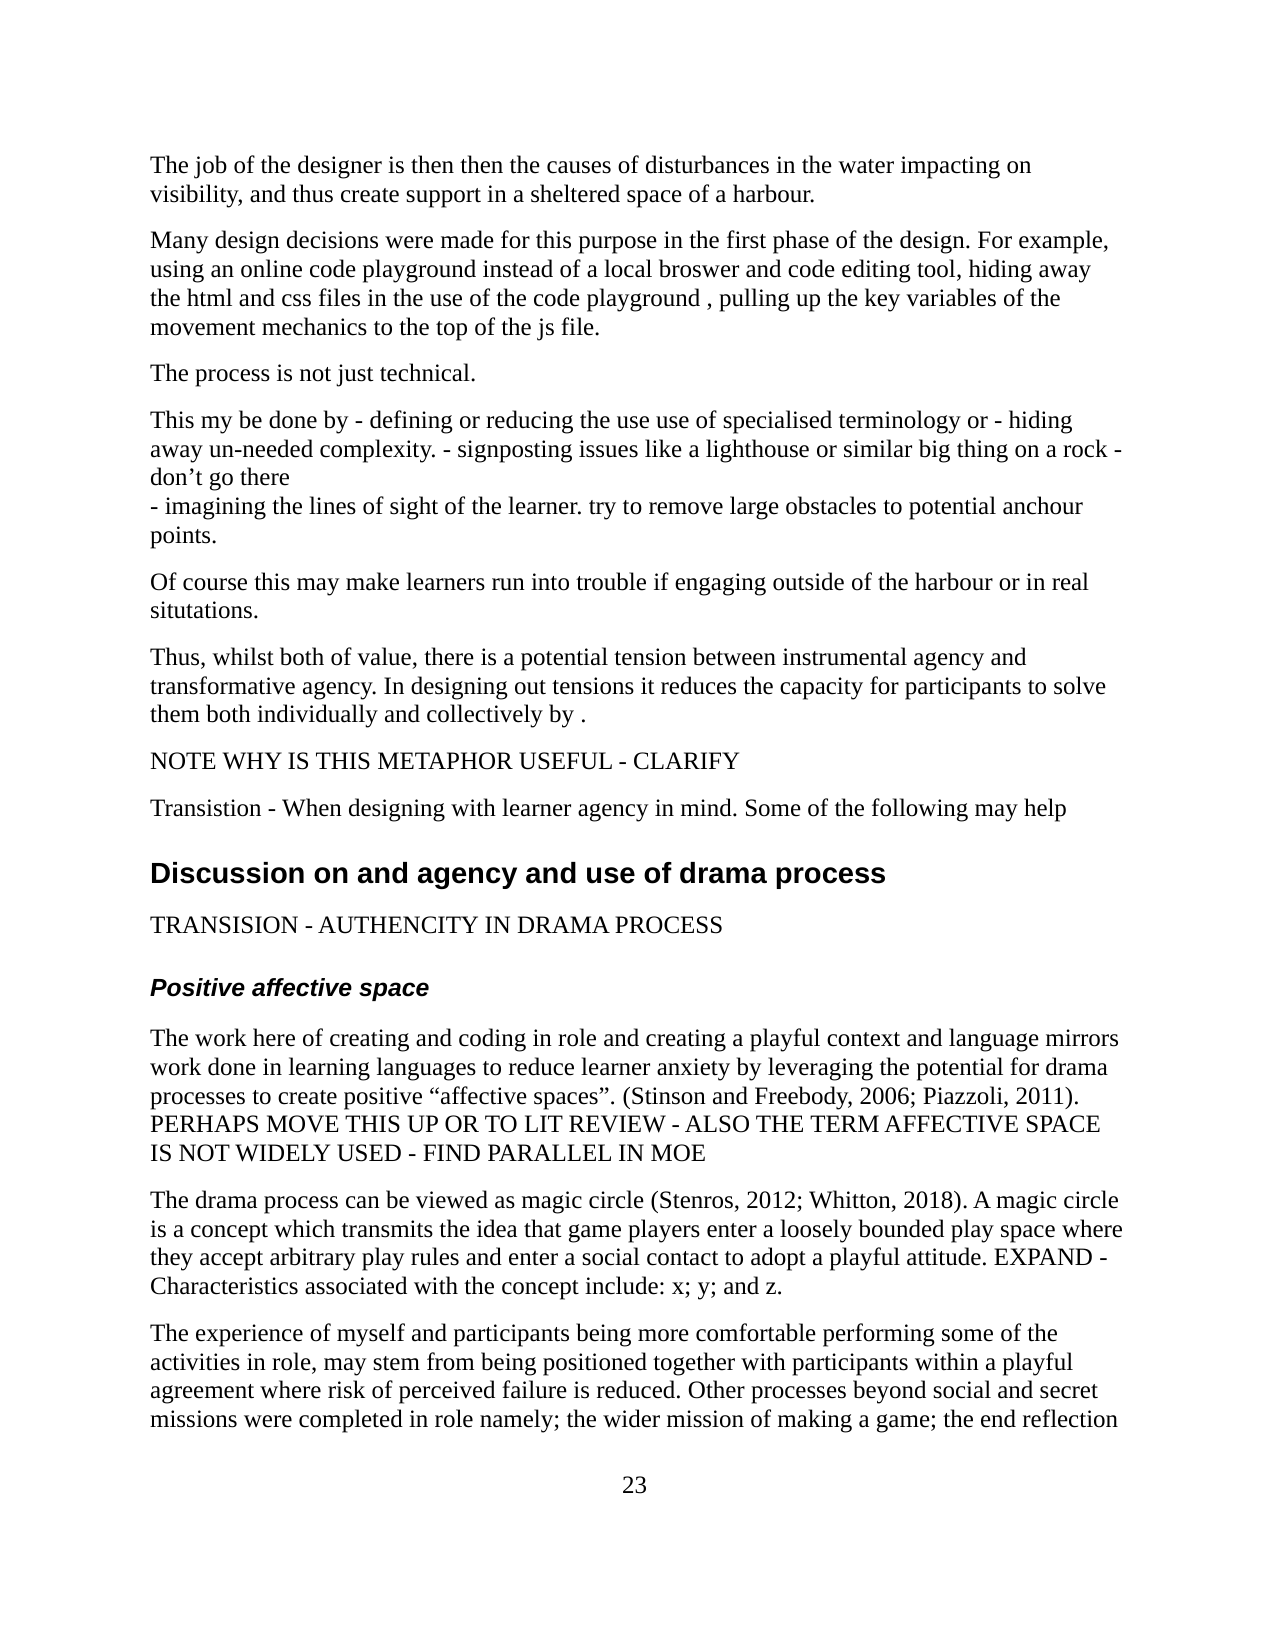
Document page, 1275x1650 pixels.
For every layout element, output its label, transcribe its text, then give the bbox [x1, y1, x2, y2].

text Of course this may make learners run into trouble if engaging outside of the harbour or in real situtations. [150, 567, 1125, 624]
text TRANSISION - AUTHENCITY IN DRAMA PROCESS [150, 911, 1125, 939]
text Thus, whilst both of value, there is a potential tension between instrumental agency and transformative agency. In designing out tensions it reduces the capacity for participants to solve them both individually and collectively by . [150, 642, 1125, 728]
subtitle Discussion on and agency and use of drama process [150, 856, 1125, 889]
text NOTE WHY IS THIS METAPHOR USEFUL - CLARIFY [150, 746, 1125, 775]
text Many design decisions were made for this purpose in the first phase of the design. For example, using an online code playground instead of a local broswer and code editing tool, hiding away the html and css files in the use of the code playground , pulling up the key variables of the movement mechanics to the top of the js file. [150, 225, 1125, 340]
text Transistion - When designing with learner agency in mind. Some of the following may help [150, 793, 1125, 822]
text The job of the designer is then then the causes of disturbances in the water impacting on visibility, and thus create support in a sheltered space of a harbour. [150, 150, 1125, 207]
text The process is not just technical. [150, 358, 1125, 387]
text The experience of myself and participants being more comfortable performing some of the activities in role, may stem from being positioned together with participants within a playful agreement where risk of perceived failure is reduced. Other processes beyond social and secret missions were completed in role namely; the wider mission of making a game; the end reflection [150, 1318, 1125, 1433]
text The drama process can be viewed as magic circle (Stenros, 2012; Whitton, 2018). A magic circle is a concept which transmits the idea that game players enter a loosely bounded play space where they accept arbitrary play rules and enter a social contact to adopt a playful attitude. EXPAND - Characteristics associated with the concept include: x; y; and z. [150, 1185, 1125, 1300]
text This my be done by - defining or reducing the use use of specialised terminology or - hiding away un-needed complexity. - signposting issues like a lighthouse or similar big thing on a rock - don’t go there - imagining the lines of sight of the learner. try to remove large obstacles to potential anchour points. [150, 405, 1125, 549]
subtitle Positive affective space [150, 973, 1125, 1002]
text The work here of creating and coding in role and creating a playful context and language mirrors work done in learning languages to reduce learner anxiety by leveraging the potential for drama processes to create positive “affective spaces”. (Stinson and Freebody, 2006; Piazzoli, 2011). PERHAPS MOVE THIS UP OR TO LIT REVIEW - ALSO THE TERM AFFECTIVE SPACE IS NOT WIDELY USED - FIND PARALLEL IN MOE [150, 1023, 1125, 1167]
